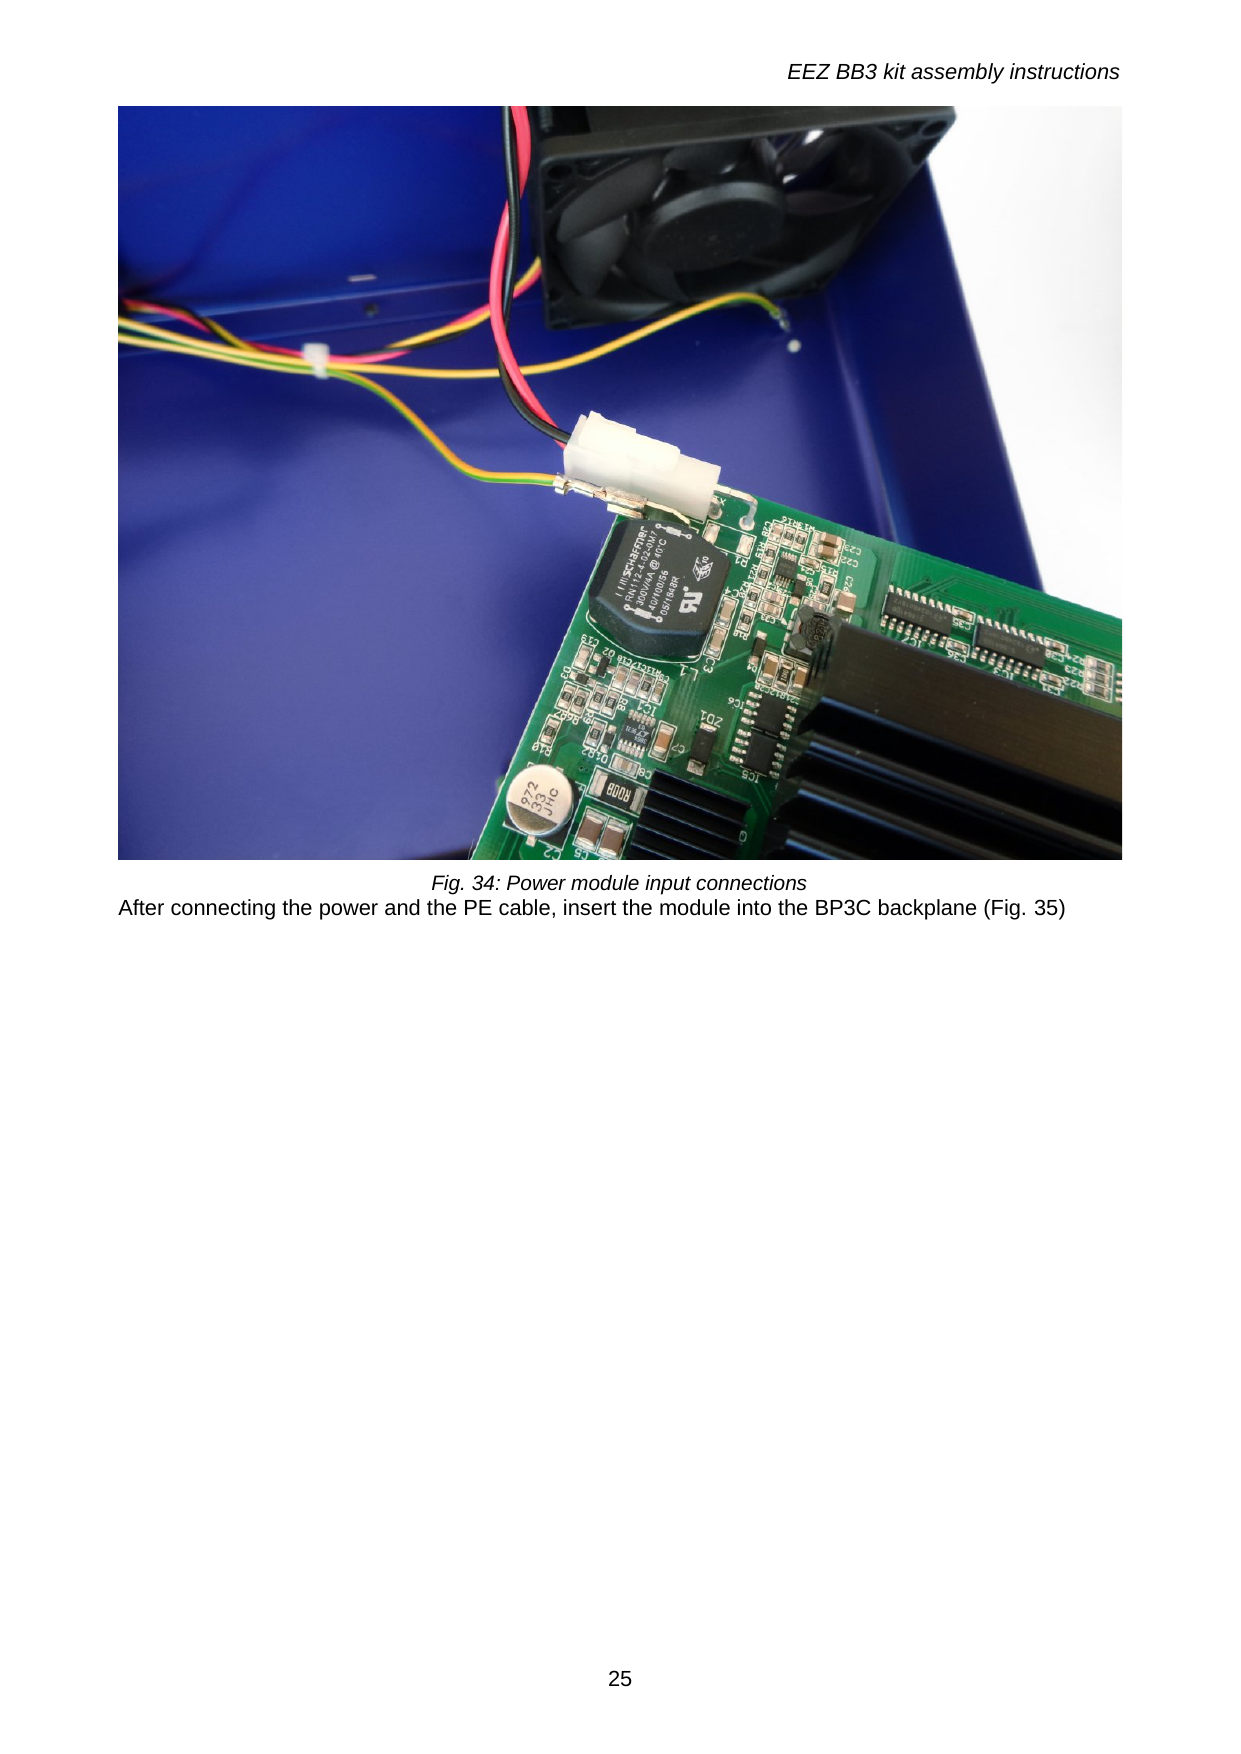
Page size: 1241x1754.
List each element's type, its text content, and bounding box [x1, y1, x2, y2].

text Fig. 34: Power module input connections [118, 860, 1122, 895]
text After connecting the power and the PE cable, insert the module into the BP3C backplane (Fig. 35) [118, 895, 1122, 920]
picture [118, 106, 1123, 860]
